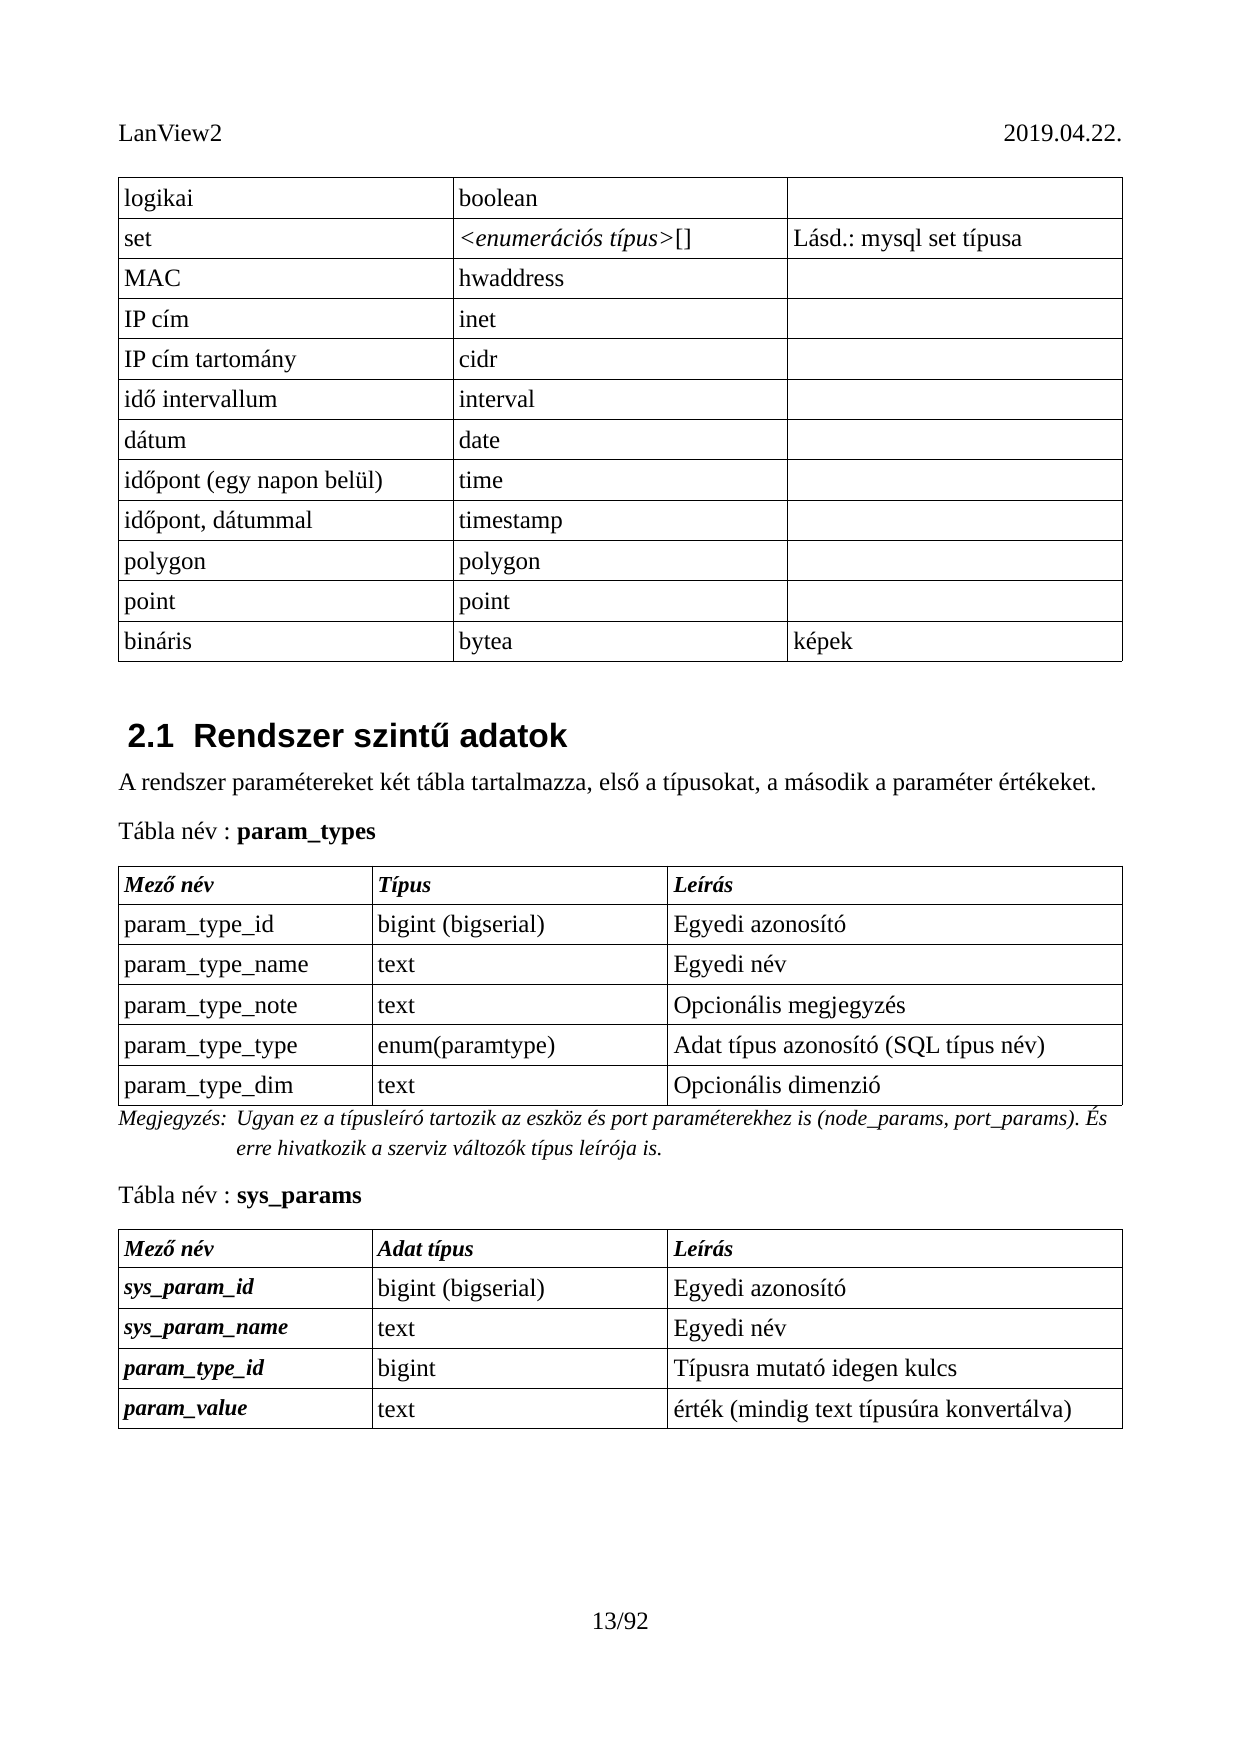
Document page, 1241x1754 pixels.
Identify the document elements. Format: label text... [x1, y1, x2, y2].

table_cell [788, 420, 1122, 459]
table_cell érték (mindig text típusúra konvertálva) [668, 1389, 1122, 1428]
table_cell param_type_type [119, 1025, 372, 1065]
table_cell hwaddress [454, 259, 787, 298]
table_cell text [373, 1389, 667, 1428]
table_header Leírás [668, 1230, 1122, 1267]
table_cell időpont, dátummal [119, 501, 453, 540]
table_cell inet [454, 299, 787, 338]
text Tábla név : param_types [118, 816, 1122, 845]
table_cell [788, 541, 1122, 580]
table_cell interval [454, 380, 787, 419]
table_cell IP cím [119, 299, 453, 338]
table_cell képek [788, 622, 1122, 661]
table_cell sys_param_id [119, 1268, 372, 1307]
table_cell text [373, 945, 667, 984]
table_cell bináris [119, 622, 453, 661]
table_cell <enumerációs típus>[] [454, 219, 787, 258]
table_cell [788, 501, 1122, 540]
table_cell Egyedi azonosító [668, 905, 1122, 944]
table_header Mező név [119, 1230, 372, 1267]
table_header Adat típus [373, 1230, 667, 1267]
table_cell boolean [454, 178, 787, 217]
table_cell időpont (egy napon belül) [119, 460, 453, 499]
table_cell Egyedi név [668, 1309, 1122, 1348]
table_cell Típusra mutató idegen kulcs [668, 1349, 1122, 1388]
table_cell date [454, 420, 787, 459]
table_cell bigint (bigserial) [373, 905, 667, 944]
table_cell param_type_dim [119, 1066, 372, 1105]
table_cell polygon [119, 541, 453, 580]
table_cell text [373, 1309, 667, 1348]
table_cell [788, 299, 1122, 338]
text Megjegyzés: Ugyan ez a típusleíró tartozik az eszköz és port paraméterekhez is (node_params, port_params). És erre hivatkozik a szerviz változók típus leírója is. [118, 1106, 1122, 1161]
table_cell time [454, 460, 787, 499]
table_cell IP cím tartomány [119, 339, 453, 379]
table_cell set [119, 219, 453, 258]
table_cell param_value [119, 1389, 372, 1428]
table_cell [788, 259, 1122, 298]
table_header Leírás [668, 867, 1122, 903]
table_cell cidr [454, 339, 787, 379]
table_cell bigint (bigserial) [373, 1268, 667, 1307]
table_cell Lásd.: mysql set típusa [788, 219, 1122, 258]
table_cell Opcionális dimenzió [668, 1066, 1122, 1105]
text A rendszer paramétereket két tábla tartalmazza, első a típusokat, a második a paraméter értékeket. [118, 767, 1122, 796]
table_cell bytea [454, 622, 787, 661]
table_cell [788, 460, 1122, 499]
table_cell sys_param_name [119, 1309, 372, 1348]
table_cell param_type_name [119, 945, 372, 984]
table_cell [788, 339, 1122, 379]
table_cell [788, 581, 1122, 621]
table_cell text [373, 1066, 667, 1105]
table_cell timestamp [454, 501, 787, 540]
table_header Típus [373, 867, 667, 903]
table_cell Adat típus azonosító (SQL típus név) [668, 1025, 1122, 1065]
table_cell Opcionális megjegyzés [668, 985, 1122, 1024]
table_cell MAC [119, 259, 453, 298]
table_cell param_type_note [119, 985, 372, 1024]
subtitle Rendszer szintű adatok [118, 716, 1122, 755]
table_cell [788, 178, 1122, 217]
table_cell polygon [454, 541, 787, 580]
table_cell point [119, 581, 453, 621]
table_cell [788, 380, 1122, 419]
table_cell Egyedi név [668, 945, 1122, 984]
table_cell text [373, 985, 667, 1024]
table_cell point [454, 581, 787, 621]
table_cell idő intervallum [119, 380, 453, 419]
table_cell bigint [373, 1349, 667, 1388]
table_cell logikai [119, 178, 453, 217]
table_cell Egyedi azonosító [668, 1268, 1122, 1307]
table_cell enum(paramtype) [373, 1025, 667, 1065]
table_cell param_type_id [119, 1349, 372, 1388]
text Tábla név : sys_params [118, 1180, 1122, 1209]
table_header Mező név [119, 867, 372, 903]
table_cell dátum [119, 420, 453, 459]
table_cell param_type_id [119, 905, 372, 944]
